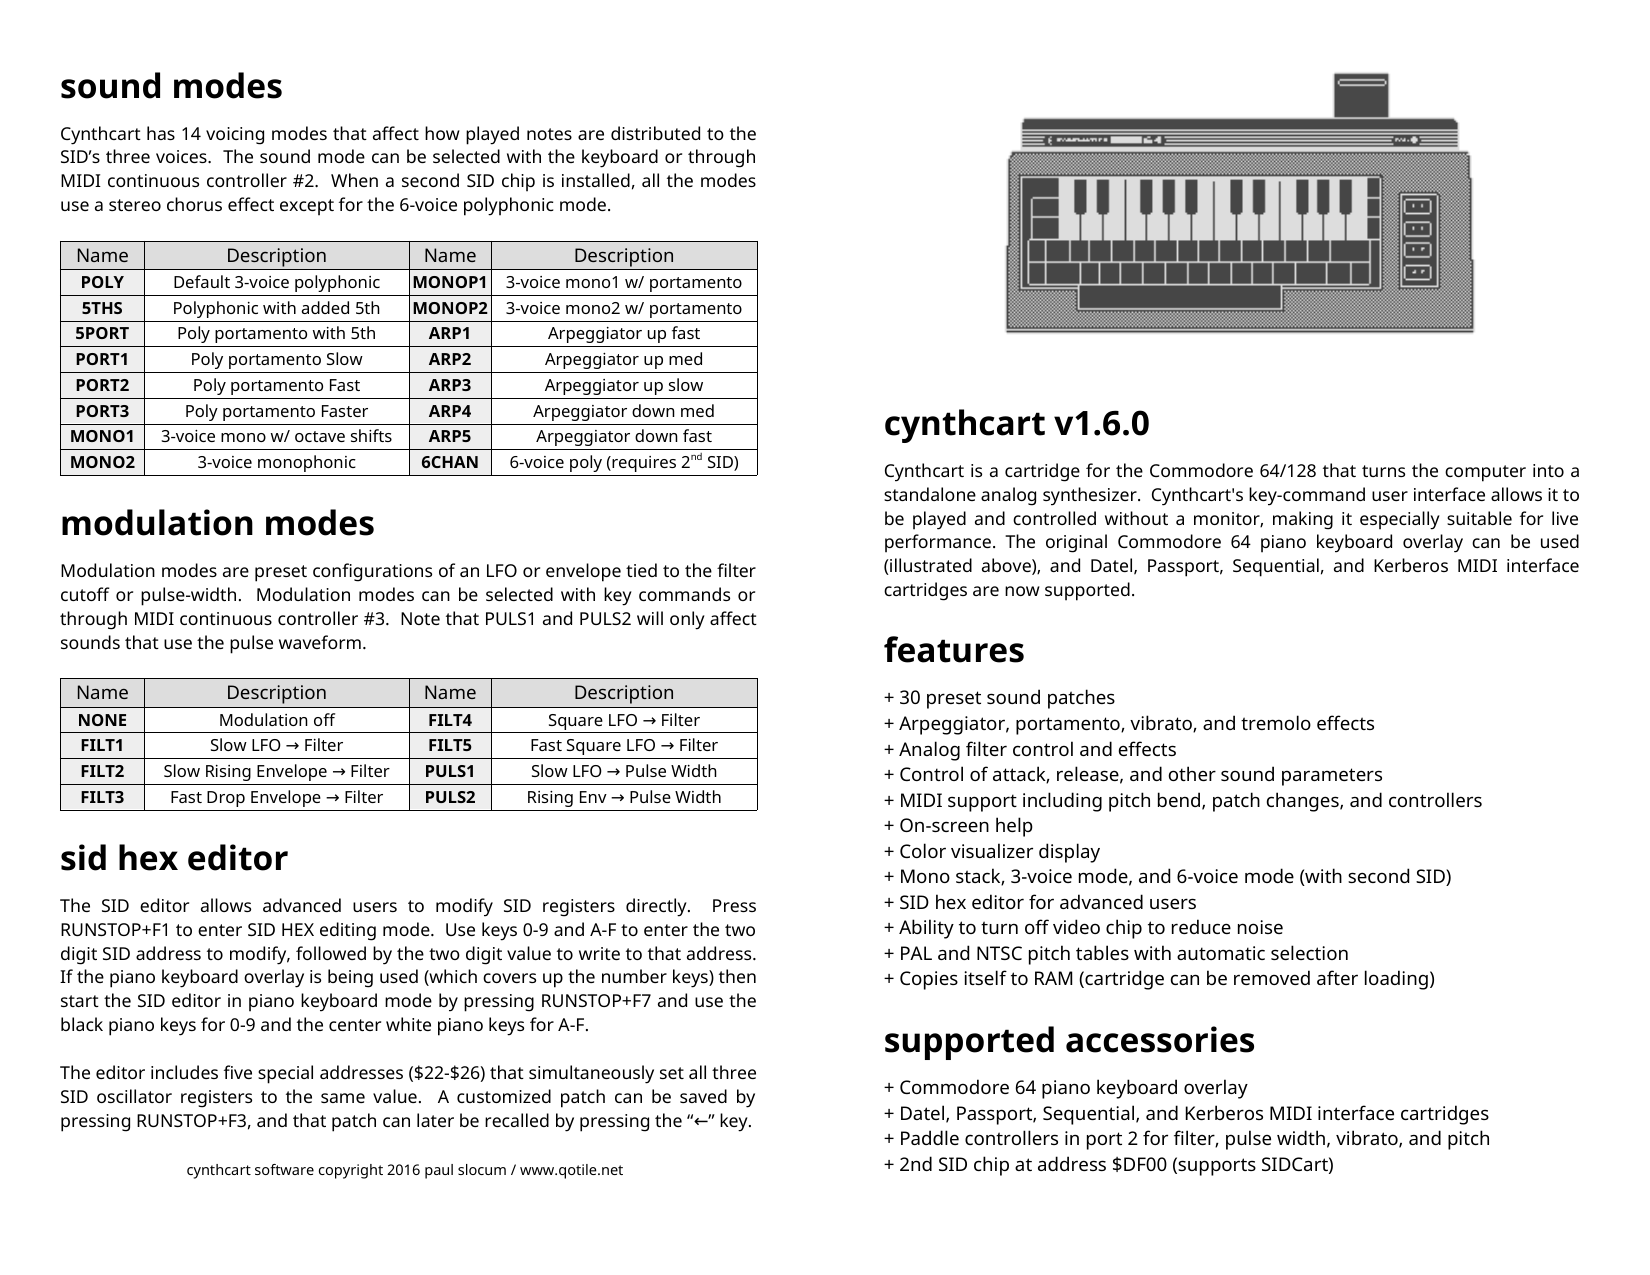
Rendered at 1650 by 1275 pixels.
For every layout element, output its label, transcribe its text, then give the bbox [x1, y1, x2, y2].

table_cell Poly portamento with 5th [145, 322, 409, 346]
table_header Description [492, 242, 757, 269]
list + 2nd SID chip at address $DF00 (supports SIDCart) [883, 1151, 1581, 1176]
table_cell MONOP1 [410, 270, 491, 295]
table_cell Fast Square LFO → Filter [492, 733, 757, 758]
subtitle supported accessories [883, 1016, 1581, 1062]
list + Datel, Passport, Sequential, and Kerberos MIDI interface cartridges [883, 1100, 1581, 1125]
subtitle sound modes [60, 62, 757, 108]
table_cell PULS1 [410, 759, 491, 784]
text The SID editor allows advanced users to modify SID registers directly. Press RUNSTOP+F1 to enter SID HEX editing mode. Use keys 0-9 and A-F to enter the two digit SID address to modify, followed by the two digit value to write to that address. If the piano keyboard overlay is being used (which covers up the number keys) then start the SID editor in piano keyboard mode by pressing RUNSTOP+F7 and use the black piano keys for 0-9 and the center white piano keys for A-F. [60, 893, 757, 1037]
table_cell FILT2 [61, 759, 144, 784]
table_cell ARP1 [410, 322, 491, 346]
table_cell 3-voice mono1 w/ portamento [492, 270, 757, 295]
table_cell MONO1 [61, 425, 144, 449]
table_cell Arpeggiator down med [492, 399, 757, 423]
table_cell Poly portamento Slow [145, 347, 409, 372]
table_header Description [145, 679, 409, 707]
table_cell 3-voice mono w/ octave shifts [145, 425, 409, 449]
table_header Description [145, 242, 409, 269]
list + Paddle controllers in port 2 for filter, pulse width, vibrato, and pitch [883, 1125, 1581, 1151]
list + Mono stack, 3-voice mode, and 6-voice mode (with second SID) [883, 863, 1581, 889]
table_header Name [410, 679, 491, 707]
table_cell Fast Drop Envelope → Filter [145, 785, 409, 809]
list + Arpeggiator, portamento, vibrato, and tremolo effects [883, 710, 1581, 736]
list + Commodore 64 piano keyboard overlay [883, 1074, 1581, 1100]
subtitle features [883, 627, 1581, 672]
table_cell ARP5 [410, 425, 491, 449]
table_cell PORT2 [61, 373, 144, 398]
text cynthcart software copyright 2016 paul slocum / www.qotile.net [60, 1156, 757, 1180]
text Cynthcart has 14 voicing modes that affect how played notes are distributed to the SID’s three voices. The sound mode can be selected with the keyboard or through MIDI continuous controller #2. When a second SID chip is installed, all the modes use a stereo chorus effect except for the 6-voice polyphonic mode. [60, 121, 757, 217]
table_cell Arpeggiator up slow [492, 373, 757, 398]
picture [955, 44, 1510, 387]
table_cell MONOP2 [410, 296, 491, 321]
table_header Description [492, 679, 757, 707]
table_cell 3-voice mono2 w/ portamento [492, 296, 757, 321]
list + Ability to turn off video chip to reduce noise [883, 914, 1581, 940]
table_cell FILT4 [410, 708, 491, 732]
table_cell PORT1 [61, 347, 144, 372]
text The editor includes five special addresses ($22-$26) that simultaneously set all three SID oscillator registers to the same value. A customized patch can be saved by pressing RUNSTOP+F3, and that patch can later be recalled by pressing the “←” key. [60, 1061, 757, 1132]
list + 30 preset sound patches [883, 685, 1581, 710]
table_cell 6-voice poly (requires 2nd SID) [492, 450, 757, 475]
list + Analog filter control and effects [883, 736, 1581, 761]
table_cell 5THS [61, 296, 144, 321]
table_cell Slow LFO → Pulse Width [492, 759, 757, 784]
table_cell PORT3 [61, 399, 144, 423]
subtitle sid hex editor [60, 834, 757, 880]
table_cell Slow Rising Envelope → Filter [145, 759, 409, 784]
list + MIDI support including pitch bend, patch changes, and controllers [883, 787, 1581, 812]
table_cell PULS2 [410, 785, 491, 809]
list + SID hex editor for advanced users [883, 889, 1581, 914]
table_cell Poly portamento Faster [145, 399, 409, 423]
list + Control of attack, release, and other sound parameters [883, 761, 1581, 787]
table_cell Poly portamento Fast [145, 373, 409, 398]
table_cell ARP2 [410, 347, 491, 372]
table_cell NONE [61, 708, 144, 732]
table_cell FILT5 [410, 733, 491, 758]
table_cell MONO2 [61, 450, 144, 475]
table_cell Square LFO → Filter [492, 708, 757, 732]
table_cell POLY [61, 270, 144, 295]
table_cell Arpeggiator down fast [492, 425, 757, 449]
table_cell FILT3 [61, 785, 144, 809]
table_cell FILT1 [61, 733, 144, 758]
table_cell Default 3-voice polyphonic [145, 270, 409, 295]
table_cell Rising Env → Pulse Width [492, 785, 757, 809]
subtitle cynthcart v1.6.0 [883, 387, 1581, 445]
table_cell Arpeggiator up med [492, 347, 757, 372]
table_header Name [410, 242, 491, 269]
list + Copies itself to RAM (cartridge can be removed after loading) [883, 966, 1581, 991]
table_cell Slow LFO → Filter [145, 733, 409, 758]
table_cell 3-voice monophonic [145, 450, 409, 475]
subtitle modulation modes [60, 500, 757, 546]
table_cell ARP4 [410, 399, 491, 423]
table_header Name [61, 242, 144, 269]
text Cynthcart is a cartridge for the Commodore 64/128 that turns the computer into a standalone analog synthesizer. Cynthcart's key-command user interface allows it to be played and controlled without a monitor, making it especially suitable for live performance. The original Commodore 64 piano keyboard overlay can be used (illustrated above), and Datel, Passport, Sequential, and Kerberos MIDI interface cartridges are now supported. [883, 458, 1581, 602]
table_cell 6CHAN [410, 450, 491, 475]
list + Color visualizer display [883, 838, 1581, 863]
list + PAL and NTSC pitch tables with automatic selection [883, 940, 1581, 966]
table_cell ARP3 [410, 373, 491, 398]
table_header Name [61, 679, 144, 707]
table_cell Polyphonic with added 5th [145, 296, 409, 321]
table_cell Arpeggiator up fast [492, 322, 757, 346]
table_cell 5PORT [61, 322, 144, 346]
list + On-screen help [883, 812, 1581, 838]
text Modulation modes are preset configurations of an LFO or envelope tied to the filter cutoff or pulse-width. Modulation modes can be selected with key commands or through MIDI continuous controller #3. Note that PULS1 and PULS2 will only affect sounds that use the pulse waveform. [60, 558, 757, 654]
table_cell Modulation off [145, 708, 409, 732]
